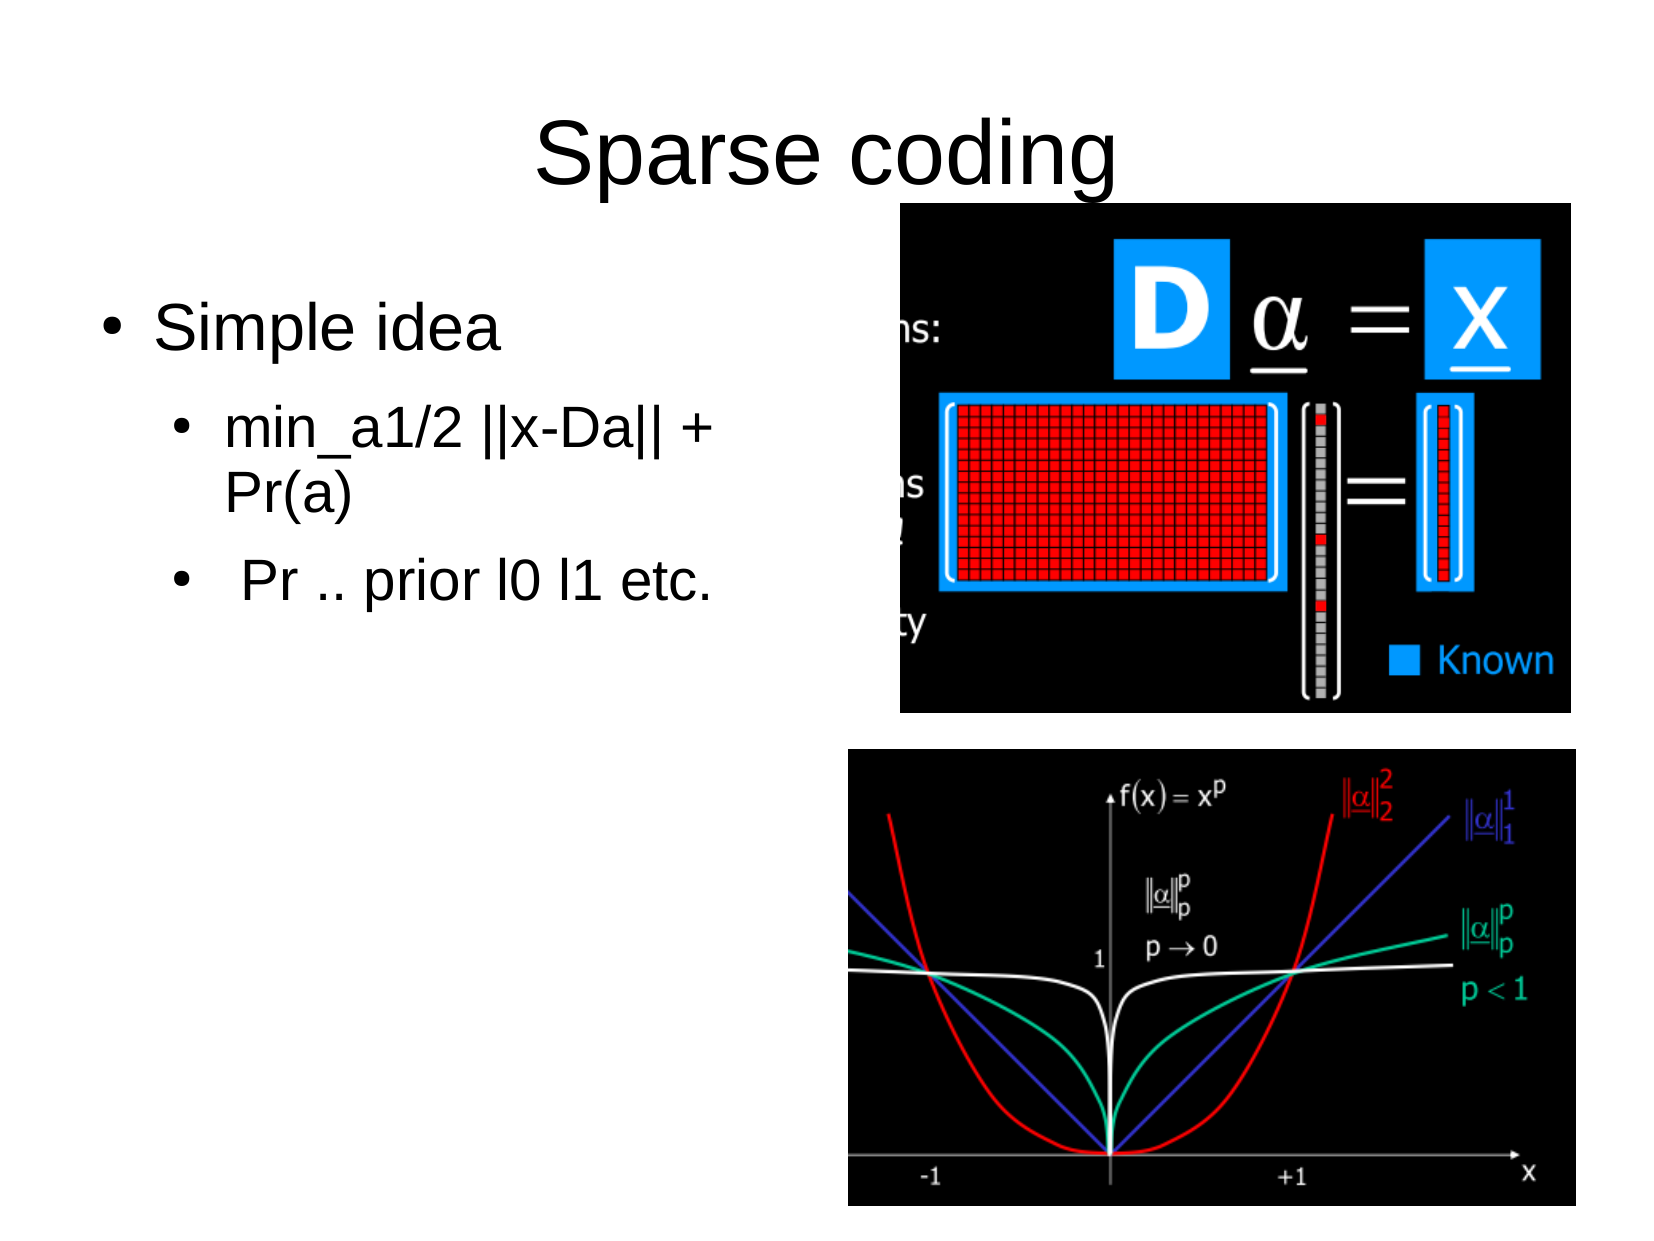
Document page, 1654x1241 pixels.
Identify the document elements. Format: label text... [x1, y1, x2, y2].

title Sparse coding [82, 49, 1571, 257]
list Simple idea min_a1/2 ||x-Da|| + Pr(a) Pr .. prior l0 l1 etc. [82, 290, 809, 1109]
picture [900, 203, 1571, 713]
picture [848, 749, 1576, 1206]
